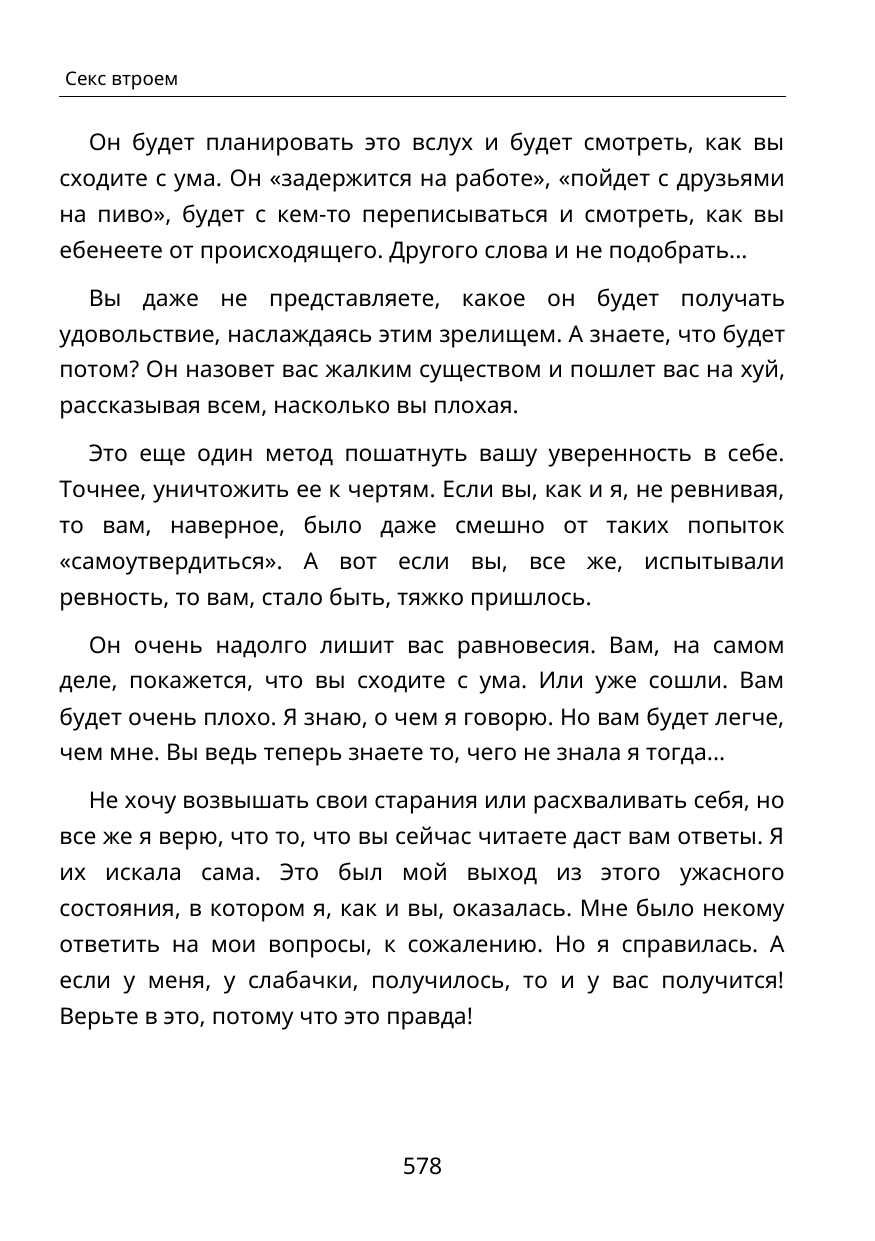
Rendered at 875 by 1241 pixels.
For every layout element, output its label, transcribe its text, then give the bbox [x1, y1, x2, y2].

text Это еще один метод пошатнуть вашу уверенность в себе. Точнее, уничтожить ее к чертям. Если вы, как и я, не ревнивая, то вам, наверное, было даже смешно от таких попыток «самоутвердиться». А вот если вы, все же, испытывали ревность, то вам, стало быть, тяжко пришлось. [59, 437, 786, 612]
text Он очень надолго лишит вас равновесия. Вам, на самом деле, покажется, что вы сходите с ума. Или уже сошли. Вам будет очень плохо. Я знаю, о чем я говорю. Но вам будет легче, чем мне. Вы ведь теперь знаете то, чего не знала я тогда... [59, 628, 786, 768]
text Он будет планировать это вслух и будет смотреть, как вы сходите с ума. Он «задержится на работе», «пойдет с друзьями на пиво», будет с кем-то переписываться и смотреть, как вы ебенеете от происходящего. Другого слова и не подобрать... [59, 126, 786, 265]
text Не хочу возвышать свои старания или расхваливать себя, но все же я верю, что то, что вы сейчас читаете даст вам ответы. Я их искала сама. Это был мой выход из этого ужасного состояния, в котором я, как и вы, оказалась. Мне было некому ответить на мои вопросы, к сожалению. Но я справилась. А если у меня, у слабачки, получилось, то и у вас получится! Верьте в это, потому что это правда! [59, 784, 786, 1031]
text Вы даже не представляете, какое он будет получать удовольствие, наслаждаясь этим зрелищем. А знаете, что будет потом? Он назовет вас жалким существом и пошлет вас на хуй, рассказывая всем, насколько вы плохая. [59, 282, 786, 421]
